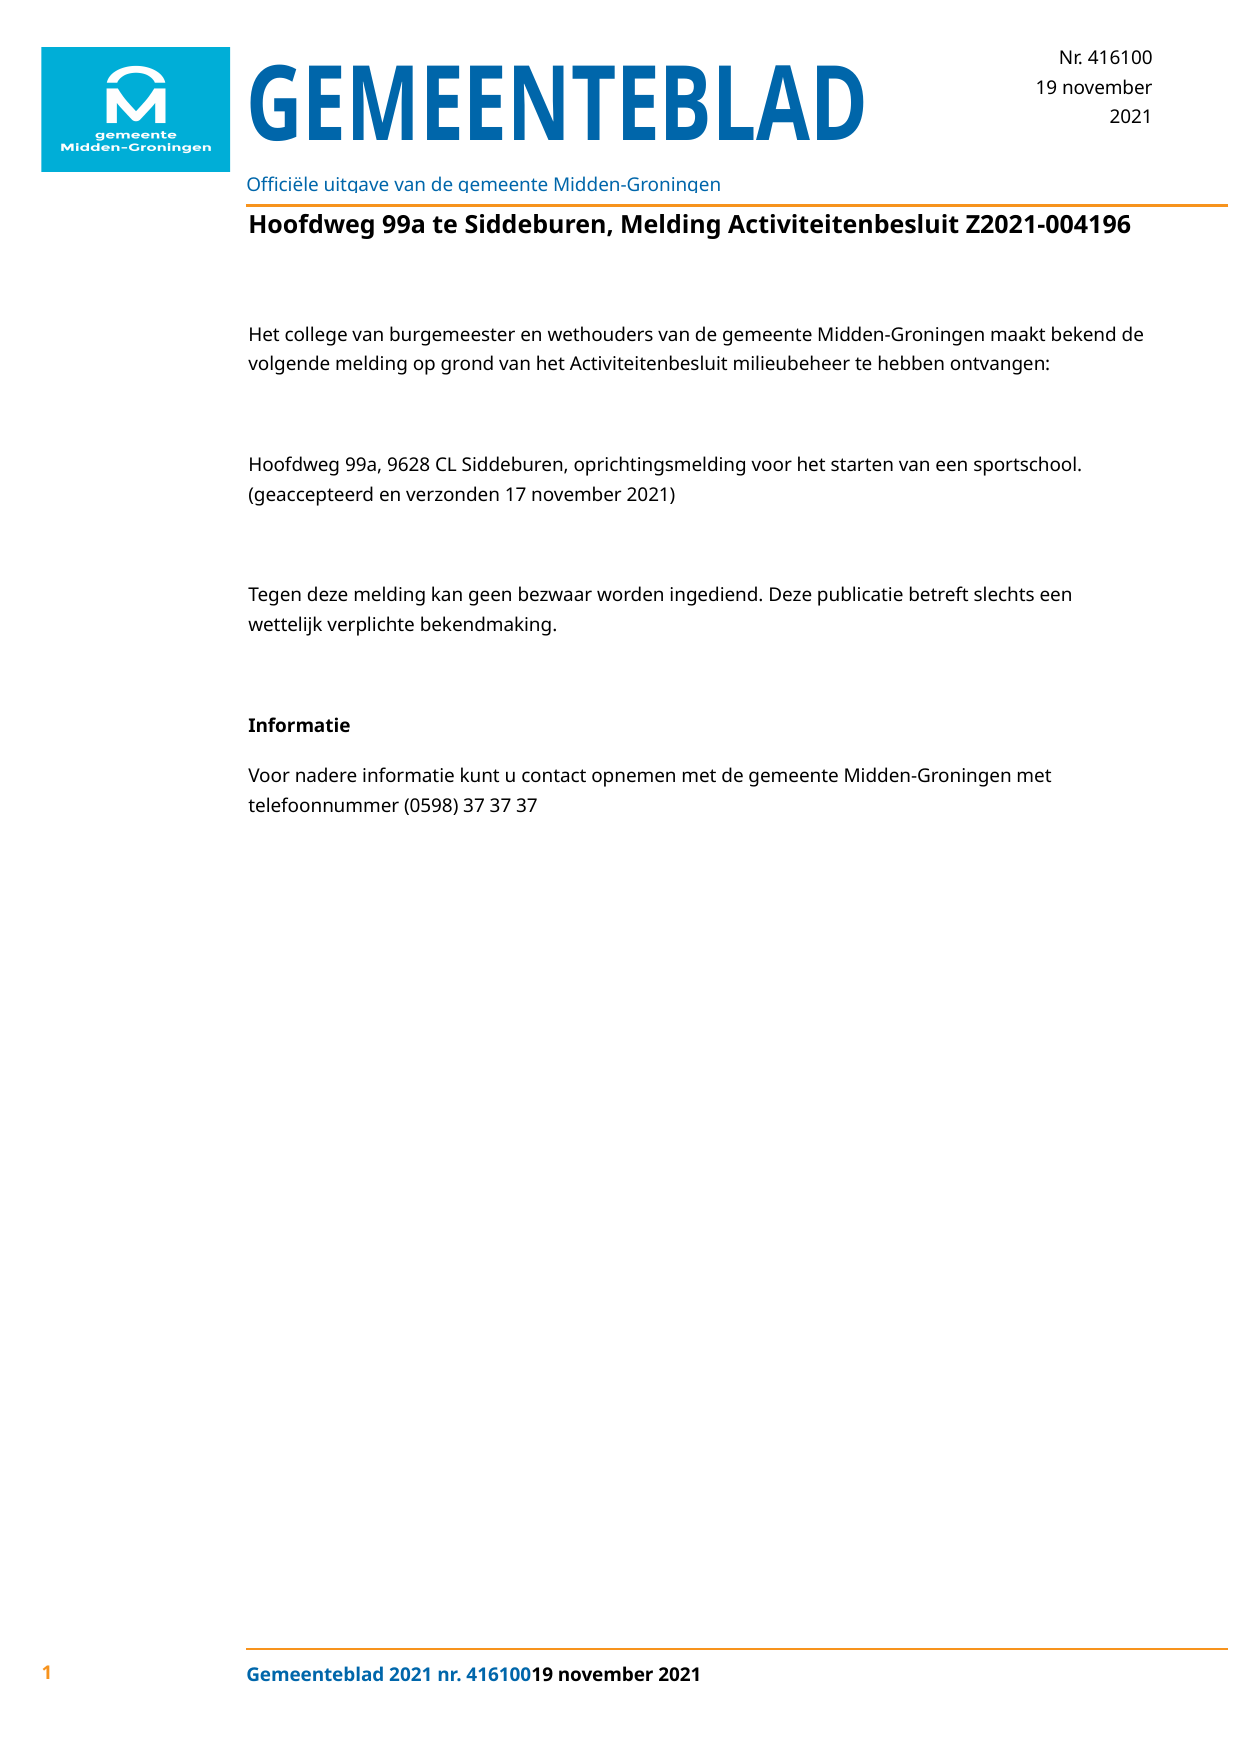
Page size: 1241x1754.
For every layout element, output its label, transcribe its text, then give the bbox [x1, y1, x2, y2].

text Tegen deze melding kan geen bezwaar worden ingediend. Deze publicatie betreft slechts een wettelijk verplichte bekendmaking. [248, 582, 1152, 637]
picture [108, 66, 164, 82]
text Het college van burgemeester en wethouders van de gemeente Midden-Groningen maakt bekend de volgende melding op grond van het Activiteitenbesluit milieubeheer te hebben ontvangen: [248, 321, 1152, 376]
picture [184, 146, 190, 153]
text Voor nadere informatie kunt u contact opnemen met de gemeente Midden-Groningen met telefoonnummer (0598) 37 37 37 [248, 762, 1152, 818]
text Hoofdweg 99a, 9628 CL Siddeburen, oprichtingsmelding voor het starten van een sportschool. (geaccepteerd en verzonden 17 november 2021) [248, 451, 1152, 506]
text Informatie [248, 712, 1152, 738]
picture [107, 89, 165, 122]
text Hoofdweg 99a te Siddeburen, Melding Activiteitenbesluit Z2021-004196 [248, 207, 1152, 241]
